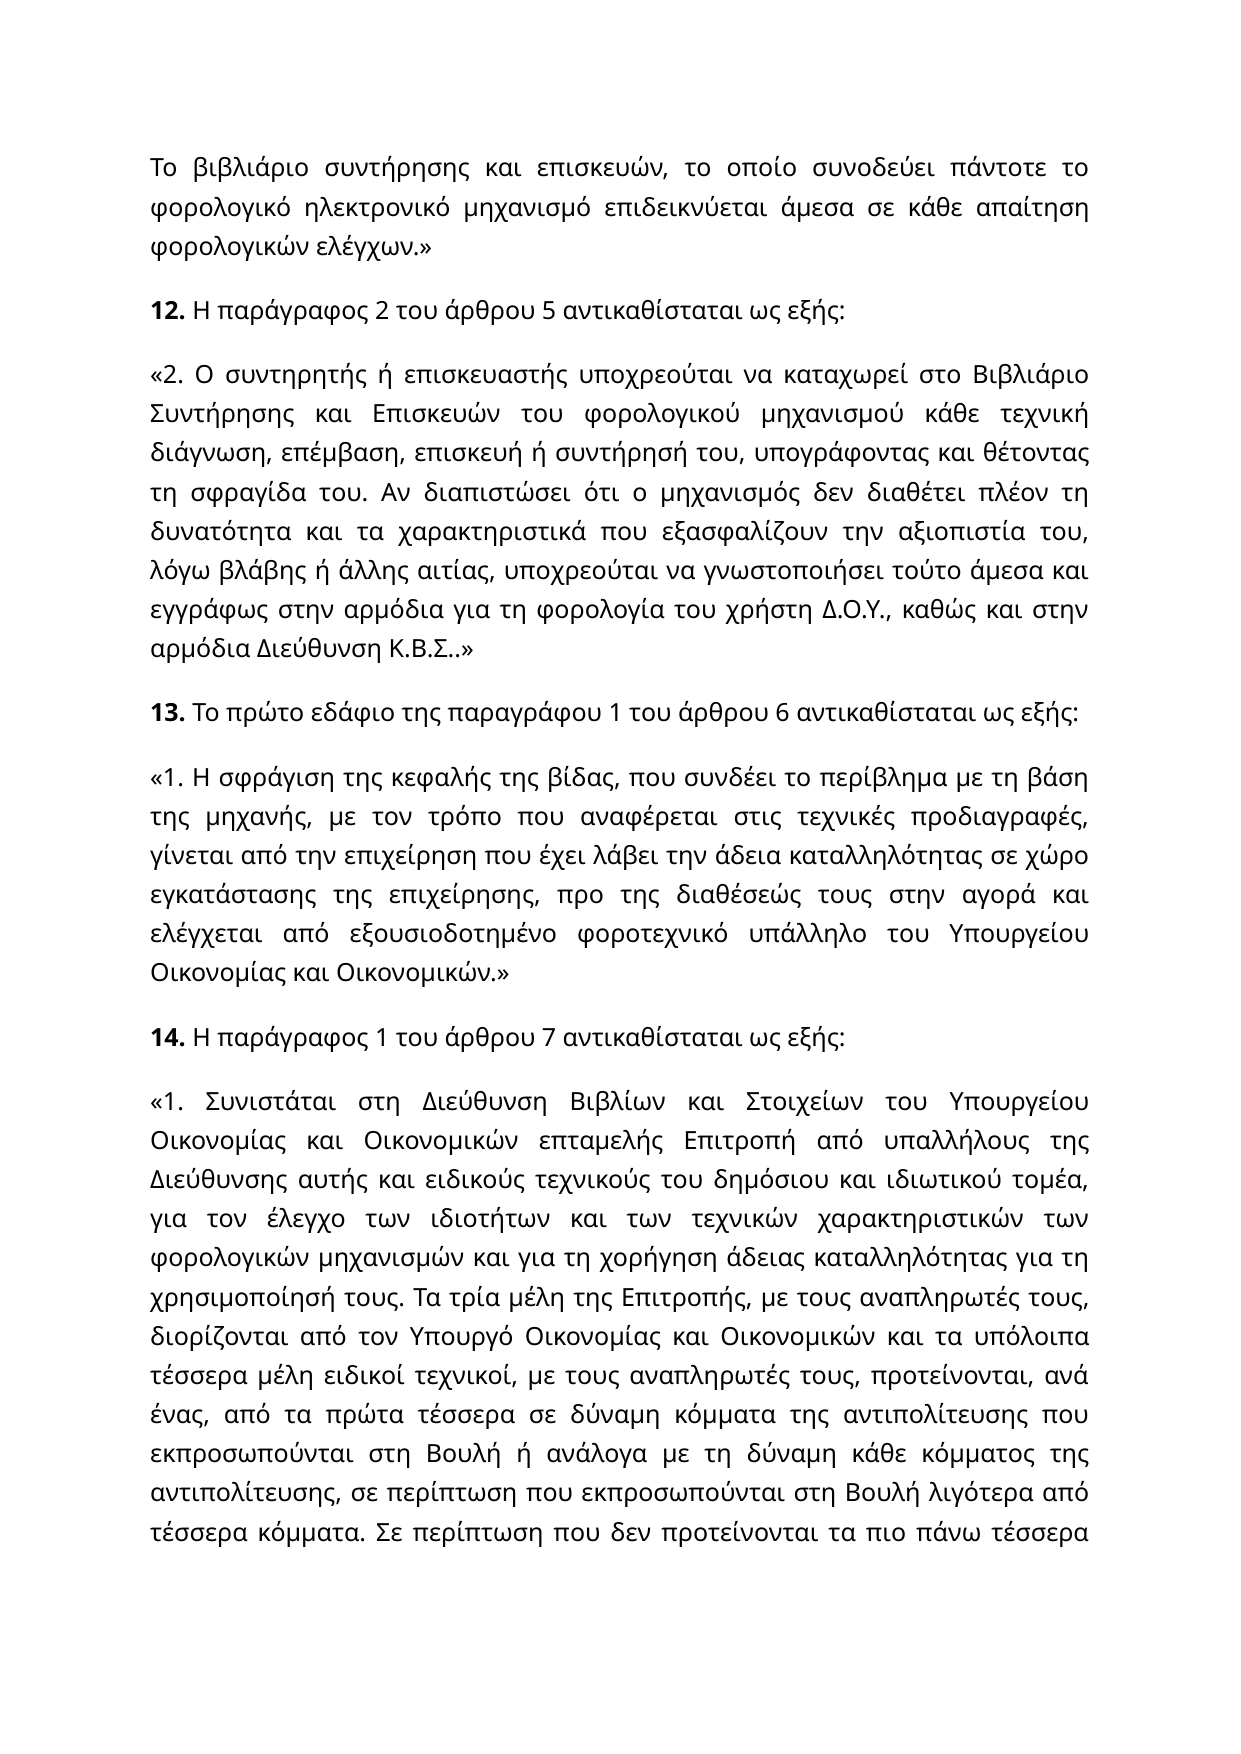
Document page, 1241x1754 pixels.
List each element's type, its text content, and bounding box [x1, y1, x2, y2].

text 13. Το πρώτο εδάφιο της παραγράφου 1 του άρθρου 6 αντικαθίσταται ως εξής: [150, 695, 1090, 729]
text Το βιβλιάριο συντήρησης και επισκευών, το οποίο συνοδεύει πάντοτε το φορολογικό ηλεκτρονικό μηχανισμό επιδεικνύεται άμεσα σε κάθε απαίτηση φορολογικών ελέγχων.» [150, 150, 1090, 262]
text 12. Η παράγραφος 2 του άρθρου 5 αντικαθίσταται ως εξής: [150, 292, 1090, 327]
text 14. Η παράγραφος 1 του άρθρου 7 αντικαθίσταται ως εξής: [150, 1019, 1090, 1053]
text «1. Η σφράγιση της κεφαλής της βίδας, που συνδέει το περίβλημα με τη βάση της μηχανής, με τον τρόπο που αναφέρεται στις τεχνικές προδιαγραφές, γίνεται από την επιχείρηση που έχει λάβει την άδεια καταλληλότητας σε χώρο εγκατάστασης της επιχείρησης, προ της διαθέσεώς τους στην αγορά και ελέγχεται από εξουσιοδοτημένο φοροτεχνικό υπάλληλο του Υπουργείου Οικονομίας και Οικονομικών.» [150, 759, 1090, 989]
text «2. Ο συντηρητής ή επισκευαστής υποχρεούται να καταχωρεί στο Βιβλιάριο Συντήρησης και Επισκευών του φορολογικού μηχανισμού κάθε τεχνική διάγνωση, επέμβαση, επισκευή ή συντήρησή του, υπογράφοντας και θέτοντας τη σφραγίδα του. Αν διαπιστώσει ότι ο μηχανισμός δεν διαθέτει πλέον τη δυνατότητα και τα χαρακτηριστικά που εξασφαλίζουν την αξιοπιστία του, λόγω βλάβης ή άλλης αιτίας, υποχρεούται να γνωστοποιήσει τούτο άμεσα και εγγράφως στην αρμόδια για τη φορολογία του χρήστη Δ.Ο.Υ., καθώς και στην αρμόδια Διεύθυνση Κ.Β.Σ..» [150, 357, 1090, 665]
text «1. Συνιστάται στη Διεύθυνση Βιβλίων και Στοιχείων του Υπουργείου Οικονομίας και Οικονομικών επταμελής Επιτροπή από υπαλλήλους της Διεύθυνσης αυτής και ειδικούς τεχνικούς του δημόσιου και ιδιωτικού τομέα, για τον έλεγχο των ιδιοτήτων και των τεχνικών χαρακτηριστικών των φορολογικών μηχανισμών και για τη χορήγηση άδειας καταλληλότητας για τη χρησιμοποίησή τους. Τα τρία μέλη της Επιτροπής, με τους αναπληρωτές τους, διορίζονται από τον Υπουργό Οικονομίας και Οικονομικών και τα υπόλοιπα τέσσερα μέλη ειδικοί τεχνικοί, με τους αναπληρωτές τους, προτείνονται, ανά ένας, από τα πρώτα τέσσερα σε δύναμη κόμματα της αντιπολίτευσης που εκπροσωπούνται στη Βουλή ή ανάλογα με τη δύναμη κάθε κόμματος της αντιπολίτευσης, σε περίπτωση που εκπροσωπούνται στη Βουλή λιγότερα από τέσσερα κόμματα. Σε περίπτωση που δεν προτείνονται τα πιο πάνω τέσσερα [150, 1083, 1090, 1548]
